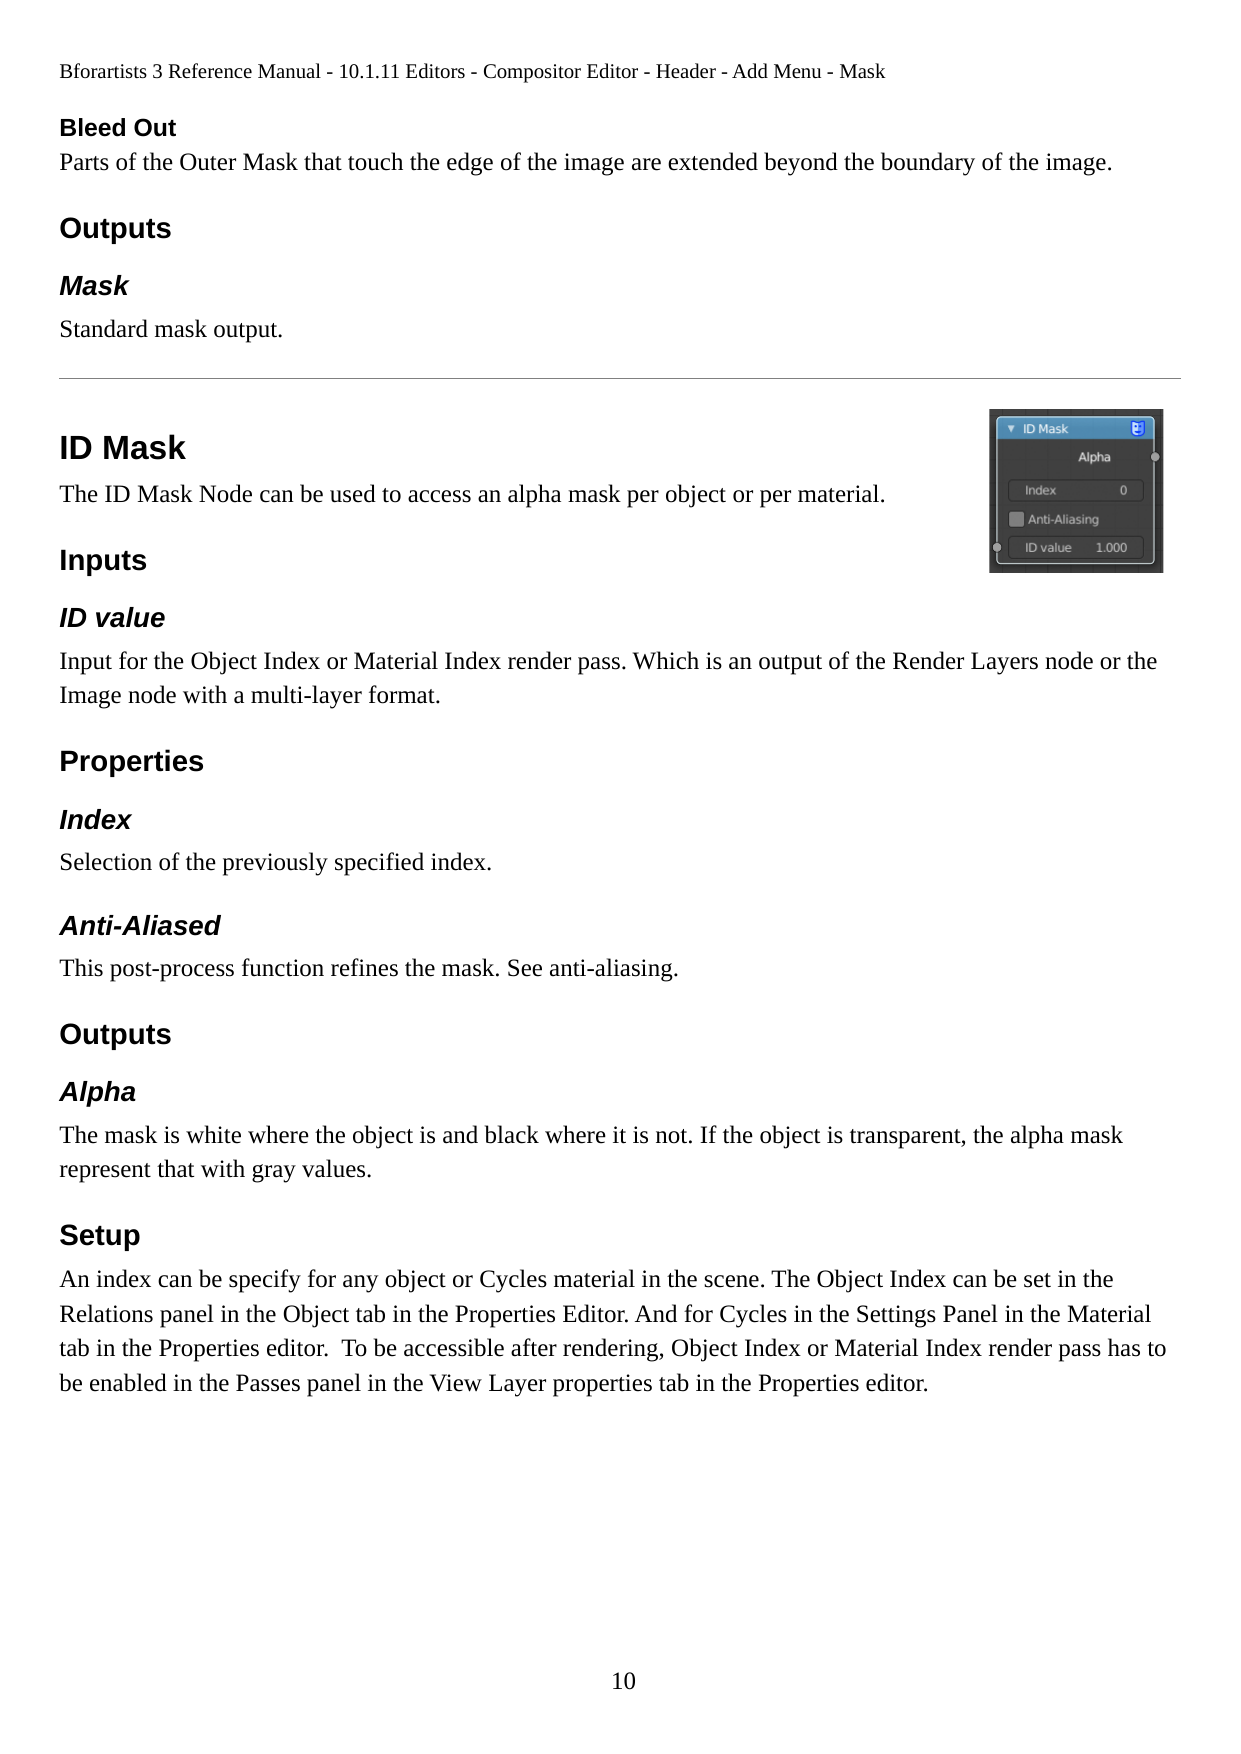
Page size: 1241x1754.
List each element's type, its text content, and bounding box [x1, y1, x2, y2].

subtitle Anti-Aliased [59, 909, 1181, 941]
text The ID Mask Node can be used to access an alpha mask per object or per material. [59, 479, 989, 508]
text The mask is white where the object is and black where it is not. If the object is transparent, the alpha mask represent that with gray values. [59, 1120, 1181, 1183]
subtitle Alpha [59, 1076, 1181, 1108]
text An index can be specify for any object or Cycles material in the scene. The Object Index can be set in the Relations panel in the Object tab in the Properties Editor. And for Cycles in the Settings Panel in the Material tab in the Properties editor. To be accessible after rendering, Object Index or Material Index render pass has to be enabled in the Passes panel in the View Layer properties tab in the Properties editor. [59, 1264, 1181, 1397]
subtitle Outputs [59, 1017, 1181, 1051]
subtitle [1164, 428, 1181, 467]
text Selection of the previously specified index. [59, 847, 1181, 876]
subtitle Outputs [59, 211, 1181, 245]
picture [989, 409, 1164, 573]
text Standard mask output. [59, 314, 1181, 343]
subtitle ID Mask [59, 428, 989, 467]
subtitle Properties [59, 744, 1181, 778]
text Input for the Object Index or Material Index render pass. Which is an output of the Render Layers node or the Image node with a multi-layer format. [59, 646, 1181, 709]
subtitle Setup [59, 1218, 1181, 1252]
subtitle Inputs [59, 543, 1181, 577]
subtitle Mask [59, 270, 1181, 302]
subtitle ID value [59, 602, 1181, 634]
subtitle Index [59, 803, 1181, 835]
subtitle Bleed Out [59, 113, 1181, 141]
text Parts of the Outer Mask that touch the edge of the image are extended beyond the boundary of the image. [59, 147, 1181, 176]
text This post-process function refines the mask. See anti-aliasing. [59, 953, 1181, 982]
